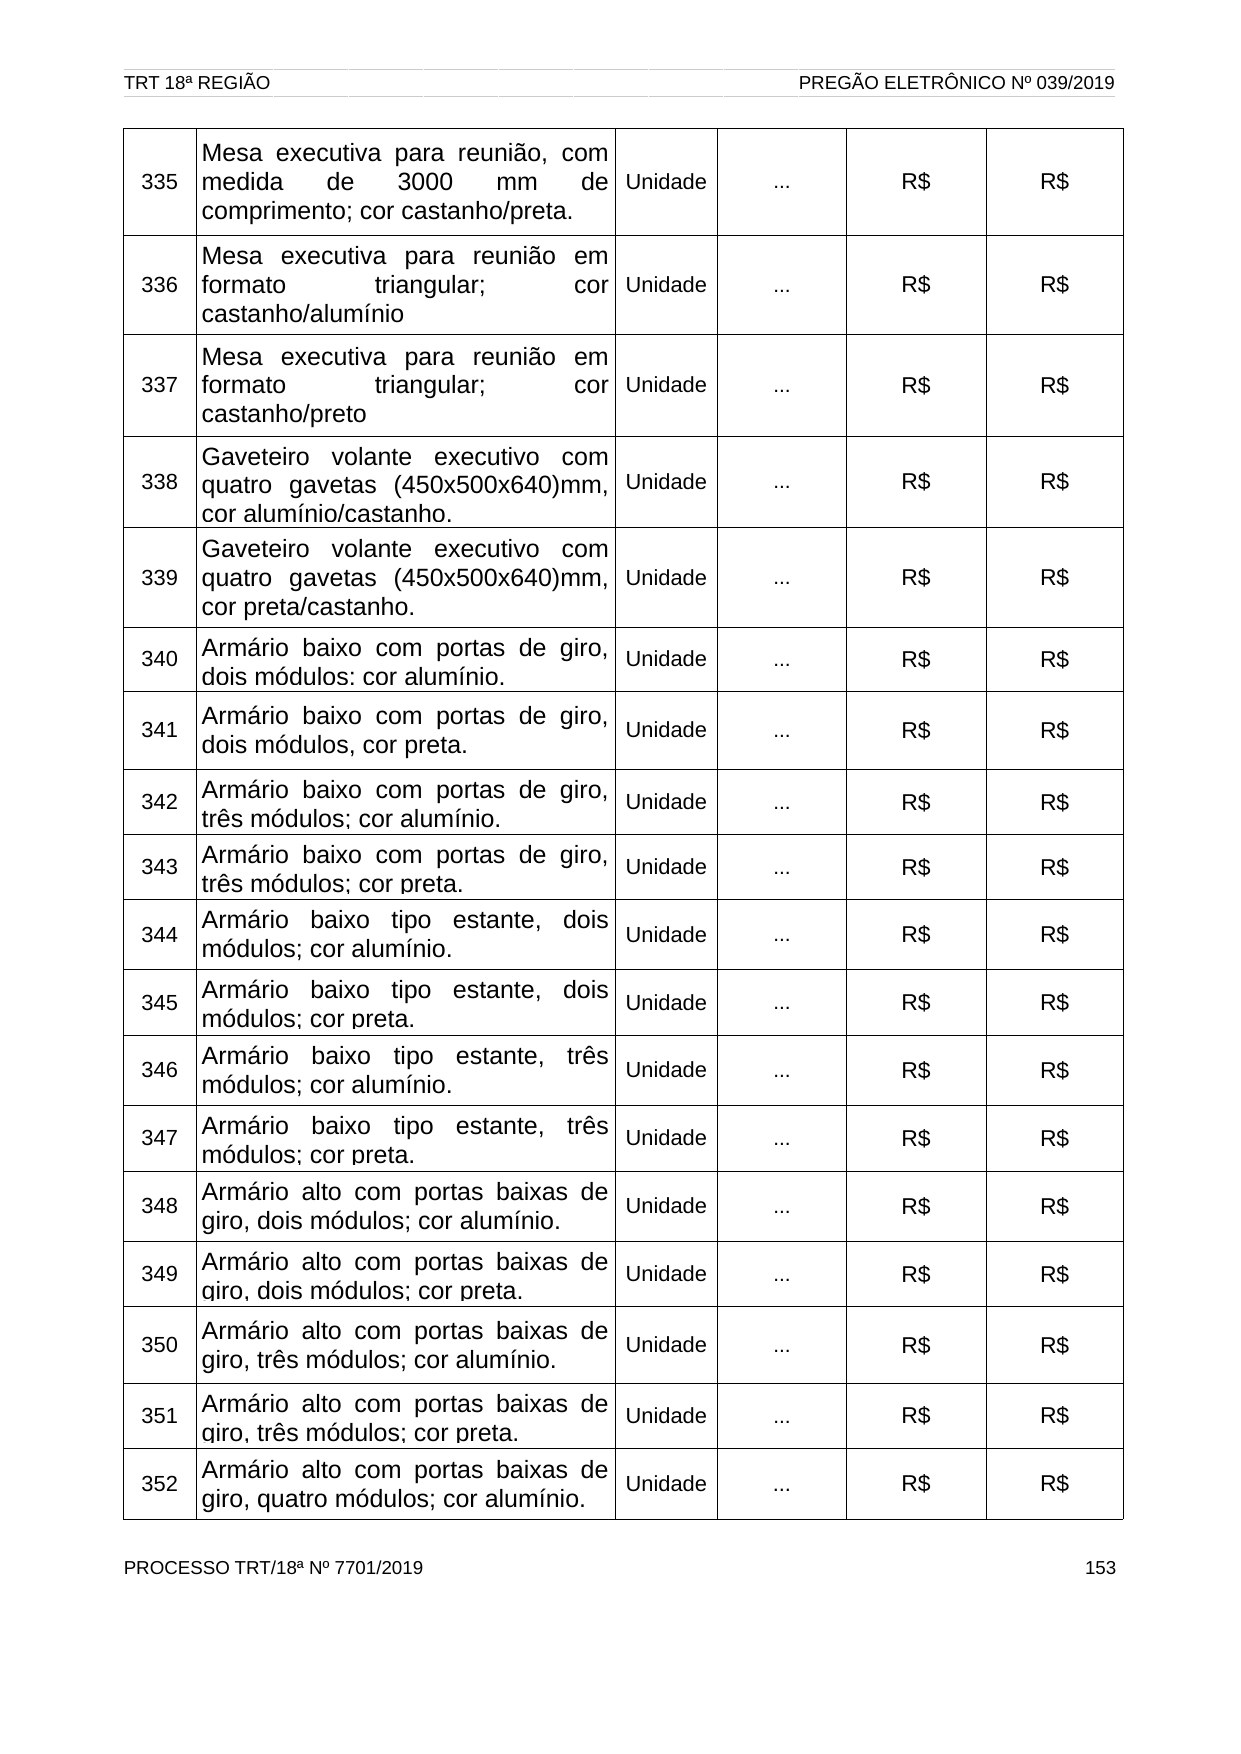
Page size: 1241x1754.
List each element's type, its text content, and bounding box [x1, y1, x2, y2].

table_cell R$ [987, 770, 1123, 834]
table_cell 342 [124, 770, 196, 834]
table_cell R$ [987, 129, 1123, 235]
table_cell R$ [847, 236, 986, 334]
table_cell R$ [847, 835, 986, 899]
table_cell R$ [847, 628, 986, 691]
table_cell 339 [124, 528, 196, 627]
table_cell Unidade [616, 1242, 717, 1306]
table_cell R$ [987, 1384, 1123, 1448]
table_cell R$ [847, 1036, 986, 1105]
table_cell ... [718, 1242, 846, 1306]
table_cell R$ [847, 1106, 986, 1171]
table_cell 338 [124, 437, 196, 527]
table_cell ... [718, 1036, 846, 1105]
table_cell Unidade [616, 1172, 717, 1241]
table_cell 350 [124, 1307, 196, 1383]
table_cell Unidade [616, 1106, 717, 1171]
table_cell R$ [987, 1242, 1123, 1306]
table_cell Armário baixo com portas de giro, dois módulos, cor preta. [197, 692, 615, 769]
table_cell 336 [124, 236, 196, 334]
table_cell ... [718, 437, 846, 527]
table_cell Armário baixo com portas de giro, três módulos; cor alumínio. [197, 770, 615, 834]
table_cell Unidade [616, 770, 717, 834]
table_cell R$ [847, 770, 986, 834]
table_cell R$ [847, 1172, 986, 1241]
table_cell R$ [987, 236, 1123, 334]
table_cell Armário baixo tipo estante, três módulos; cor alumínio. [197, 1036, 615, 1105]
table_cell ... [718, 1384, 846, 1448]
table_cell Unidade [616, 1384, 717, 1448]
table_cell R$ [987, 692, 1123, 769]
table_cell Unidade [616, 835, 717, 899]
table_cell ... [718, 770, 846, 834]
table_cell R$ [847, 1307, 986, 1383]
table_cell ... [718, 1106, 846, 1171]
table_cell ... [718, 628, 846, 691]
table_cell R$ [987, 1036, 1123, 1105]
table_cell ... [718, 236, 846, 334]
table_cell R$ [987, 1307, 1123, 1383]
table_cell Armário baixo tipo estante, três módulos; cor preta. [197, 1106, 615, 1171]
table_cell R$ [847, 335, 986, 436]
table_cell Unidade [616, 900, 717, 969]
table_cell Mesa executiva para reunião em formato triangular; cor castanho/preto [197, 335, 615, 436]
table_cell Unidade [616, 335, 717, 436]
table_cell R$ [847, 129, 986, 235]
table_cell 348 [124, 1172, 196, 1241]
table_cell R$ [987, 1106, 1123, 1171]
table_cell R$ [847, 437, 986, 527]
table_cell ... [718, 692, 846, 769]
table_cell Gaveteiro volante executivo com quatro gavetas (450x500x640)mm, cor alumínio/castanho. [197, 437, 615, 527]
table_cell 345 [124, 970, 196, 1035]
table_cell Unidade [616, 1036, 717, 1105]
table_cell R$ [847, 692, 986, 769]
table_cell Gaveteiro volante executivo com quatro gavetas (450x500x640)mm, cor preta/castanho. [197, 528, 615, 627]
table_cell ... [718, 335, 846, 436]
table_cell R$ [987, 1449, 1123, 1519]
table_cell ... [718, 970, 846, 1035]
table_cell Armário alto com portas baixas de giro, dois módulos; cor preta. [197, 1242, 615, 1306]
table_cell Unidade [616, 236, 717, 334]
table_cell R$ [987, 900, 1123, 969]
table_cell Armário alto com portas baixas de giro, dois módulos; cor alumínio. [197, 1172, 615, 1241]
table_cell Armário baixo tipo estante, dois módulos; cor preta. [197, 970, 615, 1035]
table_cell ... [718, 129, 846, 235]
table_cell R$ [987, 437, 1123, 527]
table_cell R$ [987, 628, 1123, 691]
table_cell R$ [847, 528, 986, 627]
table_cell R$ [987, 1172, 1123, 1241]
table_cell ... [718, 900, 846, 969]
table_cell Unidade [616, 1449, 717, 1519]
table_cell R$ [847, 900, 986, 969]
table_cell Unidade [616, 129, 717, 235]
table_cell Unidade [616, 970, 717, 1035]
table_cell R$ [987, 835, 1123, 899]
table_cell 340 [124, 628, 196, 691]
table_cell 347 [124, 1106, 196, 1171]
table_cell Unidade [616, 628, 717, 691]
table_cell 346 [124, 1036, 196, 1105]
table_cell 351 [124, 1384, 196, 1448]
table_cell Armário baixo com portas de giro, dois módulos; cor alumínio. [197, 628, 615, 691]
table_cell 341 [124, 692, 196, 769]
table_cell ... [718, 835, 846, 899]
table_cell R$ [987, 970, 1123, 1035]
table_cell 352 [124, 1449, 196, 1519]
table_cell 344 [124, 900, 196, 969]
table_cell Mesa executiva para reunião em formato triangular; cor castanho/alumínio [197, 236, 615, 334]
table_cell R$ [847, 1242, 986, 1306]
table_cell ... [718, 528, 846, 627]
table_cell R$ [847, 970, 986, 1035]
table_cell Armário baixo tipo estante, dois módulos; cor alumínio. [197, 900, 615, 969]
table_cell R$ [847, 1384, 986, 1448]
table_cell Unidade [616, 692, 717, 769]
table_cell Unidade [616, 437, 717, 527]
table_cell 337 [124, 335, 196, 436]
table_cell Armário alto com portas baixas de giro, três módulos; cor alumínio. [197, 1307, 615, 1383]
table_cell 349 [124, 1242, 196, 1306]
table_cell Armário alto com portas baixas de giro, quatro módulos; cor alumínio. [197, 1449, 615, 1519]
table_cell Armário alto com portas baixas de giro, três módulos; cor preta. [197, 1384, 615, 1448]
table_cell Armário baixo com portas de giro, três módulos; cor preta. [197, 835, 615, 899]
table_cell Unidade [616, 1307, 717, 1383]
table_cell R$ [987, 335, 1123, 436]
table_cell 335 [124, 129, 196, 235]
table_cell 343 [124, 835, 196, 899]
table_cell Unidade [616, 528, 717, 627]
table_cell ... [718, 1449, 846, 1519]
table_cell Mesa executiva para reunião, com medida de 3000 mm de comprimento; cor castanho/preta. [197, 129, 615, 235]
table_cell R$ [847, 1449, 986, 1519]
table_cell ... [718, 1307, 846, 1383]
table_cell ... [718, 1172, 846, 1241]
table_cell R$ [987, 528, 1123, 627]
